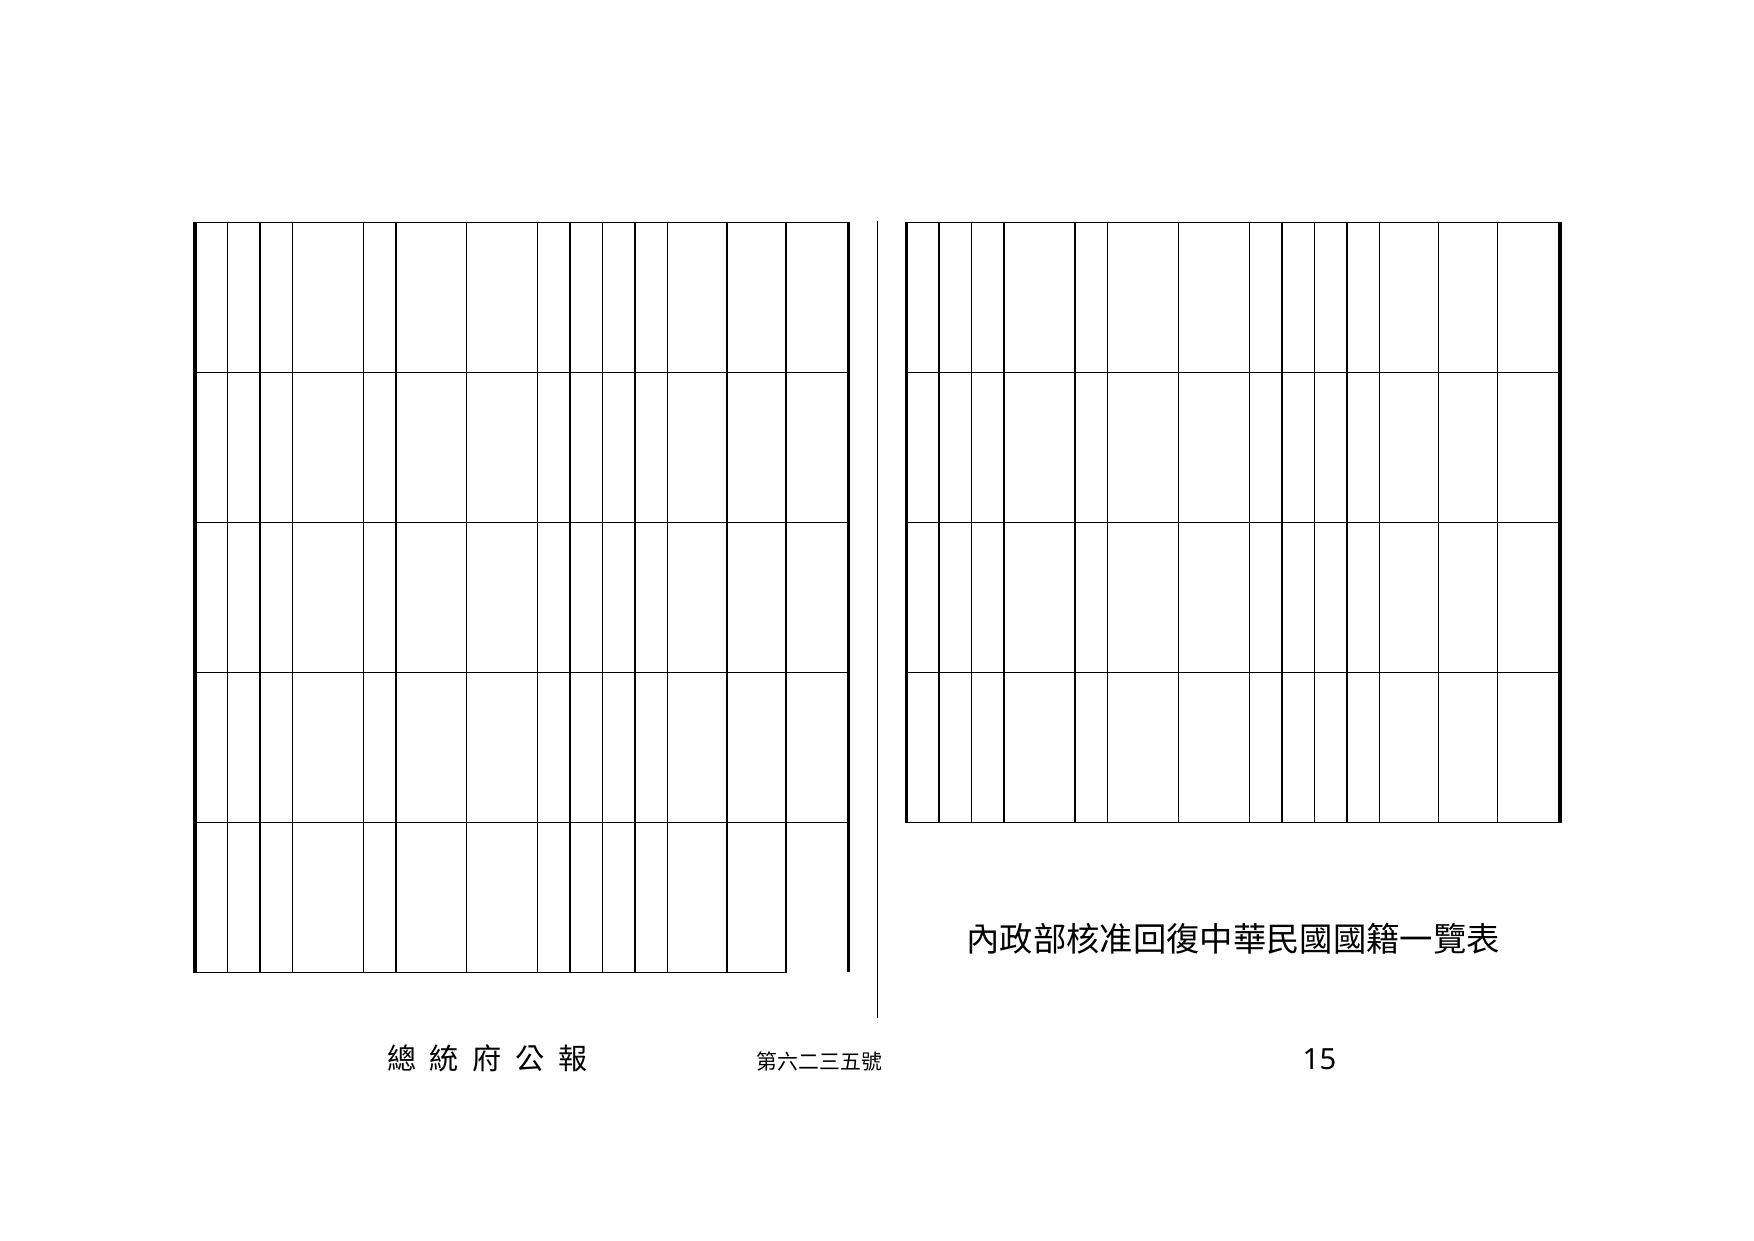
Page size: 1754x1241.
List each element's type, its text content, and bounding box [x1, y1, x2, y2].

table_cell [419, 523, 443, 672]
table_cell [1527, 373, 1558, 522]
table_cell [972, 223, 1003, 372]
table_cell [316, 523, 339, 672]
table_cell [490, 823, 514, 972]
table_cell [293, 223, 316, 372]
table_cell [1051, 523, 1074, 672]
table_cell [443, 523, 466, 672]
table_cell [1108, 523, 1131, 672]
table_cell [940, 223, 971, 372]
table_cell [419, 673, 443, 822]
table_cell [443, 373, 466, 522]
table_cell [1179, 223, 1202, 372]
table_cell [1202, 673, 1226, 822]
table_cell [1468, 523, 1497, 672]
table_cell [1108, 673, 1131, 822]
table_cell [603, 523, 634, 672]
table_cell [1348, 373, 1379, 522]
table_cell [1155, 223, 1178, 372]
table_cell [340, 673, 363, 822]
table_cell [364, 823, 395, 972]
table_cell [316, 373, 339, 522]
table_cell [1498, 673, 1527, 822]
table_cell [571, 373, 602, 522]
table_cell [1226, 673, 1249, 822]
table_cell [756, 373, 785, 522]
table_cell [1468, 373, 1497, 522]
table_cell [697, 223, 726, 372]
table_cell [467, 673, 490, 822]
table_cell [1108, 223, 1131, 372]
table_cell [443, 673, 466, 822]
table_cell [1498, 373, 1527, 522]
table_cell [197, 223, 227, 372]
table_cell [1005, 223, 1028, 372]
table_cell [1527, 223, 1542, 372]
table_cell [467, 823, 490, 972]
table_cell [538, 673, 569, 822]
table_cell [603, 223, 634, 372]
table_cell [467, 223, 490, 372]
table_cell [364, 223, 395, 372]
table_cell [728, 373, 756, 522]
table_cell [1179, 523, 1202, 672]
table_cell [1283, 373, 1314, 522]
table_cell [636, 373, 667, 522]
table_cell [756, 673, 785, 822]
table_cell [1348, 523, 1379, 672]
table_cell [1409, 673, 1438, 822]
table_cell [787, 523, 816, 672]
table_cell [668, 223, 697, 372]
table_cell [1076, 523, 1107, 672]
table_cell [1439, 223, 1468, 372]
table_cell [668, 823, 697, 972]
table_cell [636, 523, 667, 672]
table_cell [1131, 523, 1155, 672]
table_cell [1468, 673, 1497, 822]
table_cell [514, 223, 537, 372]
table_cell [787, 823, 816, 972]
table_cell [1108, 373, 1131, 522]
table_cell [1028, 523, 1051, 672]
table_cell [340, 223, 363, 372]
table_cell [728, 223, 756, 372]
table_cell [1283, 223, 1314, 372]
table_cell [1226, 523, 1249, 672]
table_cell [443, 223, 466, 372]
table_cell [816, 523, 847, 672]
table_cell [728, 523, 756, 672]
table_cell [940, 673, 971, 822]
table_cell [293, 823, 316, 972]
table_cell [571, 823, 602, 972]
table_cell [1527, 673, 1558, 822]
table_cell [756, 523, 785, 672]
table_cell [228, 223, 259, 372]
table_cell [293, 373, 316, 522]
table_cell [668, 523, 697, 672]
table_cell [293, 673, 316, 822]
table_cell [636, 223, 667, 372]
table_cell [1250, 373, 1281, 522]
table_cell [514, 673, 537, 822]
table_cell [364, 523, 395, 672]
table_cell [908, 523, 938, 672]
table_cell [1513, 223, 1527, 372]
table_cell [340, 373, 363, 522]
table_cell [419, 223, 443, 372]
table_cell [787, 673, 816, 822]
table_cell [1028, 223, 1051, 372]
table_cell [397, 223, 419, 372]
table_cell [1005, 373, 1028, 522]
table_cell [908, 373, 938, 522]
table_cell [1155, 673, 1178, 822]
table_cell [1542, 223, 1558, 372]
table_cell [1202, 373, 1226, 522]
table_cell [197, 673, 227, 822]
table_cell [1155, 523, 1178, 672]
table_cell [1380, 373, 1409, 522]
table_cell [538, 523, 569, 672]
table_cell [1155, 373, 1178, 522]
table_cell [668, 673, 697, 822]
table_cell [972, 373, 1003, 522]
table_cell [816, 673, 847, 822]
table_cell [1409, 373, 1438, 522]
table_cell [603, 823, 634, 972]
table_cell [697, 523, 726, 672]
table_cell [1051, 373, 1074, 522]
table_cell [816, 223, 847, 372]
table_cell [443, 823, 466, 972]
table_cell [972, 523, 1003, 672]
table_cell [972, 673, 1003, 822]
table_cell [538, 373, 569, 522]
table_cell [261, 373, 292, 522]
table_cell [908, 223, 938, 372]
table_cell [1076, 223, 1107, 372]
table_cell [340, 823, 363, 972]
table_cell [316, 223, 339, 372]
table_cell [1051, 223, 1074, 372]
table_cell [697, 823, 726, 972]
text 內政部核准回復中華民國國籍一覽表 [907, 867, 1559, 973]
table_cell [364, 673, 395, 822]
table_cell [316, 823, 339, 972]
table_cell [756, 223, 785, 372]
table_cell [228, 523, 259, 672]
table_cell [668, 373, 697, 522]
table_cell [571, 523, 602, 672]
table_cell [1028, 673, 1051, 822]
table_cell [1131, 373, 1155, 522]
table_cell [228, 673, 259, 822]
table_cell [1226, 373, 1249, 522]
table_cell [1439, 673, 1468, 822]
table_cell [490, 373, 514, 522]
table_cell [1315, 223, 1346, 372]
table_cell [1409, 523, 1438, 672]
table_cell [1439, 523, 1468, 672]
table_cell [1498, 223, 1512, 372]
table_cell [490, 673, 514, 822]
table_cell [514, 373, 537, 522]
table_cell [1051, 673, 1074, 822]
table_cell [1076, 373, 1107, 522]
table_cell [1226, 223, 1249, 372]
table_cell [1380, 523, 1409, 672]
table_cell [816, 373, 847, 522]
table_cell [1315, 673, 1346, 822]
table_cell [397, 673, 419, 822]
table_cell [419, 823, 443, 972]
table_cell [261, 673, 292, 822]
table_cell [1348, 223, 1379, 372]
table_cell [697, 673, 726, 822]
table_cell [1527, 523, 1558, 672]
table_cell [197, 523, 227, 672]
table_cell [571, 223, 602, 372]
table_cell [419, 373, 443, 522]
table_cell [397, 373, 419, 522]
table_cell [1315, 523, 1346, 672]
table_cell [756, 823, 785, 972]
table_cell [316, 673, 339, 822]
table_cell [940, 523, 971, 672]
table_cell [1131, 223, 1155, 372]
table_cell [1179, 373, 1202, 522]
table_cell [728, 823, 756, 972]
table_cell [467, 373, 490, 522]
table_cell [1250, 223, 1281, 372]
table_cell [1005, 673, 1028, 822]
table_cell [1202, 223, 1226, 372]
table_cell [1076, 673, 1107, 822]
table_cell [697, 373, 726, 522]
table_cell [514, 823, 537, 972]
table_cell [908, 673, 938, 822]
table_cell [1409, 223, 1438, 372]
table_cell [603, 373, 634, 522]
table_cell [340, 523, 363, 672]
table_cell [940, 373, 971, 522]
table_cell [397, 823, 419, 972]
table_cell [1250, 673, 1281, 822]
table_cell [1380, 673, 1409, 822]
table_cell [228, 373, 259, 522]
table_cell [197, 823, 227, 972]
table_cell [1315, 373, 1346, 522]
table_cell [261, 523, 292, 672]
table_cell [636, 823, 667, 972]
table_cell [787, 223, 816, 372]
table_cell [636, 673, 667, 822]
table_cell [1380, 223, 1409, 372]
table_cell [490, 223, 514, 372]
table_cell [1131, 673, 1155, 822]
table_cell [490, 523, 514, 672]
table_cell [538, 223, 569, 372]
table_cell [603, 673, 634, 822]
table_cell [1283, 523, 1314, 672]
table_cell [364, 373, 395, 522]
table_cell [1250, 523, 1281, 672]
table_cell [1283, 673, 1314, 822]
table_cell [1498, 523, 1527, 672]
table_cell [816, 823, 847, 972]
table_cell [1348, 673, 1379, 822]
table_cell [571, 673, 602, 822]
table_cell [514, 523, 537, 672]
table_cell [261, 223, 292, 372]
table_cell [1005, 523, 1028, 672]
table_cell [293, 523, 316, 672]
table_cell [197, 373, 227, 522]
table_cell [1468, 223, 1497, 372]
table_cell [728, 673, 756, 822]
table_cell [1179, 673, 1202, 822]
table_cell [1439, 373, 1468, 522]
table_cell [228, 823, 259, 972]
table_cell [397, 523, 419, 672]
table_cell [787, 373, 816, 522]
table_cell [467, 523, 490, 672]
table_cell [261, 823, 292, 972]
table_cell [1202, 523, 1226, 672]
table_cell [538, 823, 569, 972]
table_cell [1028, 373, 1051, 522]
